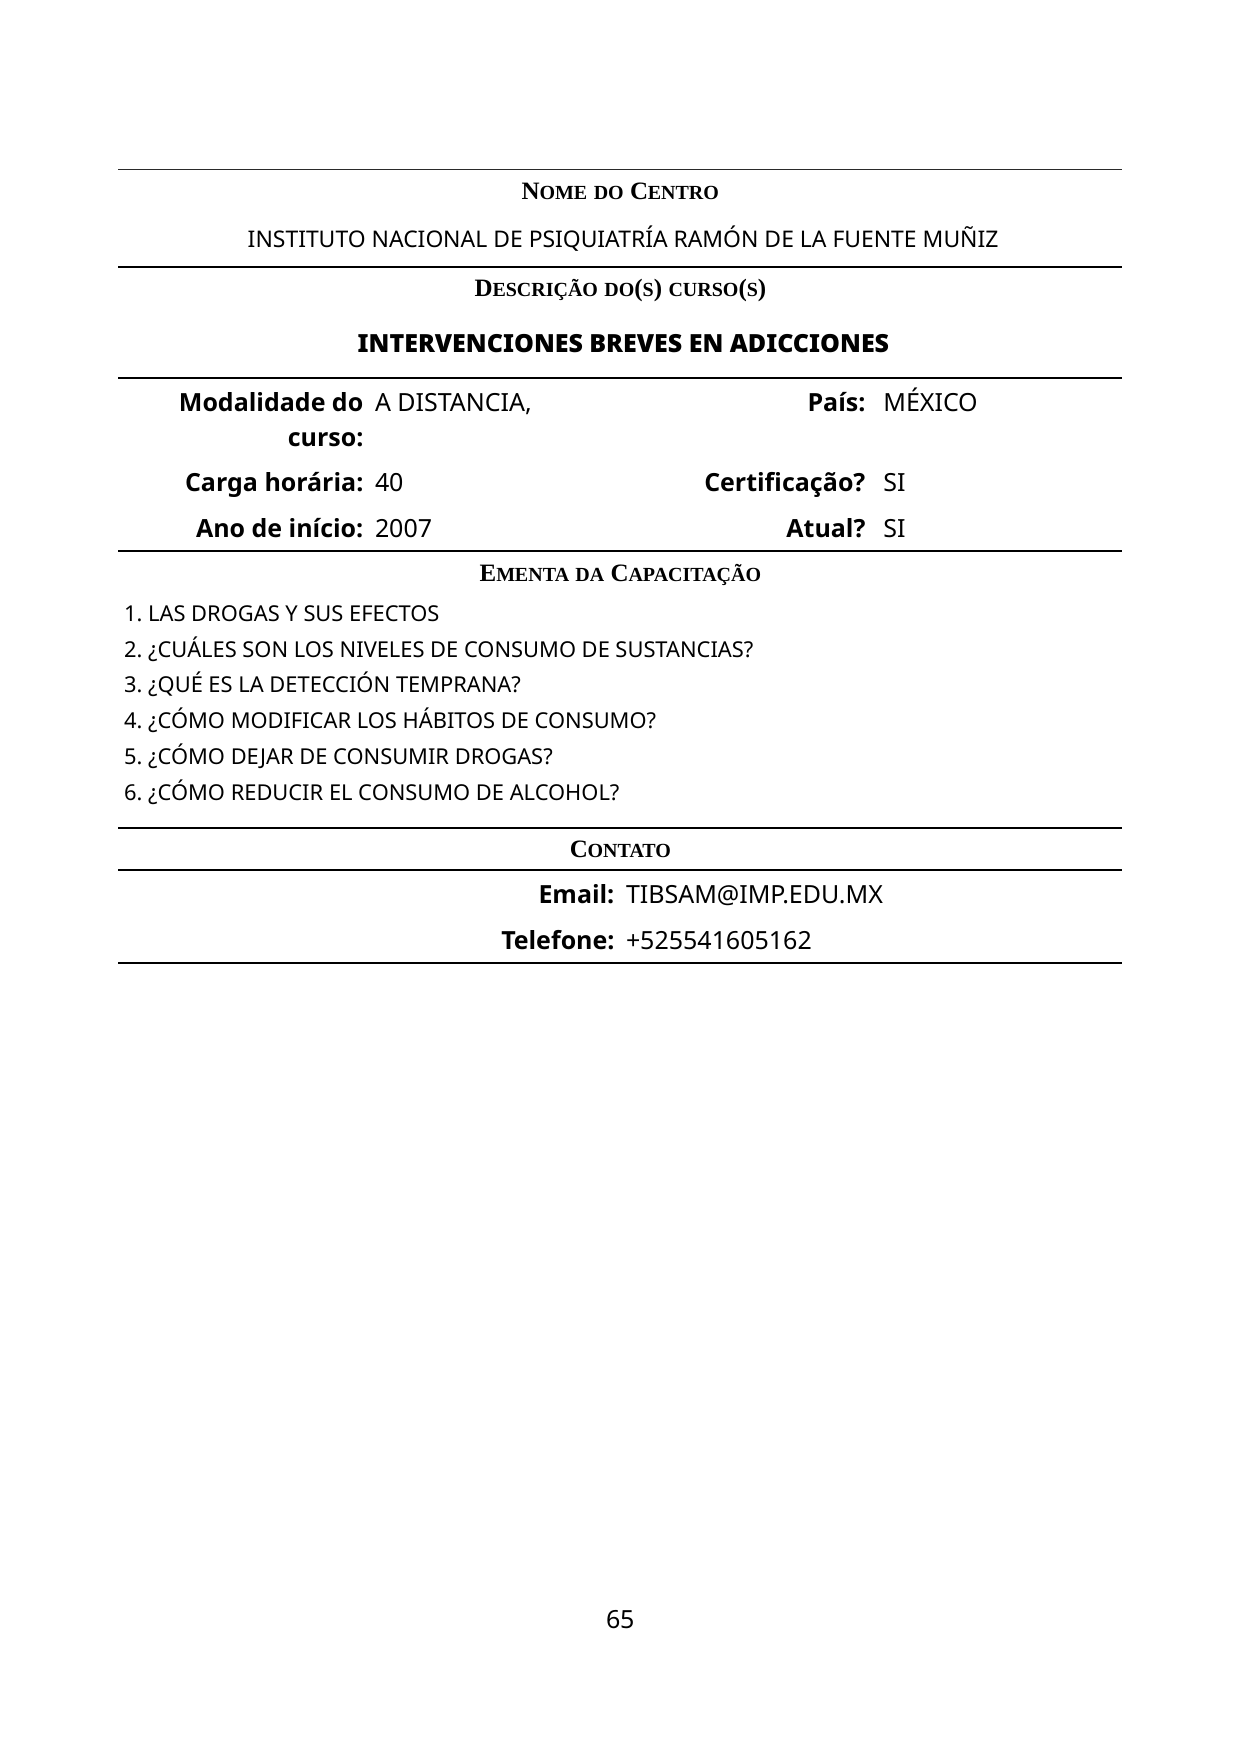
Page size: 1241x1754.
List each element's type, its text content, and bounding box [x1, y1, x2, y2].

table_cell Ementa da Capacitação [118, 552, 1122, 592]
table_header Nome do Centro [118, 171, 1122, 211]
table_cell Modalidade do curso: [118, 379, 369, 459]
table_cell 2007 [369, 505, 620, 550]
table_cell Certificação? [620, 459, 871, 504]
table_cell Carga horária: [118, 459, 369, 504]
table_cell +525541605162 [620, 917, 1122, 962]
table_cell INSTITUTO NACIONAL DE PSIQUIATRÍA RAMÓN DE LA FUENTE MUÑIZ [118, 211, 1122, 266]
table_cell Atual? [620, 505, 871, 550]
table_cell INTERVENCIONES BREVES EN ADICCIONES [118, 308, 1122, 377]
table_cell 1. LAS DROGAS Y SUS EFECTOS 2. ¿CUÁLES SON LOS NIVELES DE CONSUMO DE SUSTANCIAS? 3. ¿QUÉ ES LA DETECCIÓN TEMPRANA? 4. ¿CÓMO MODIFICAR LOS HÁBITOS DE CONSUMO? 5. ¿CÓMO DEJAR DE CONSUMIR DROGAS? 6. ¿CÓMO REDUCIR EL CONSUMO DE ALCOHOL? [118, 592, 1122, 827]
table_cell 40 [369, 459, 620, 504]
table_cell Descrição do(s) curso(s) [118, 268, 1122, 308]
table_cell TIBSAM@IMP.EDU.MX [620, 871, 1122, 917]
table_cell SI [871, 459, 1122, 504]
table_cell SI [871, 505, 1122, 550]
table_cell A DISTANCIA, [369, 379, 620, 459]
table_cell MÉXICO [871, 379, 1122, 459]
table_cell Telefone: [118, 917, 620, 962]
table_cell País: [620, 379, 871, 459]
table_cell Email: [118, 871, 620, 917]
table_cell Ano de início: [118, 505, 369, 550]
table_cell Contato [118, 829, 1122, 869]
